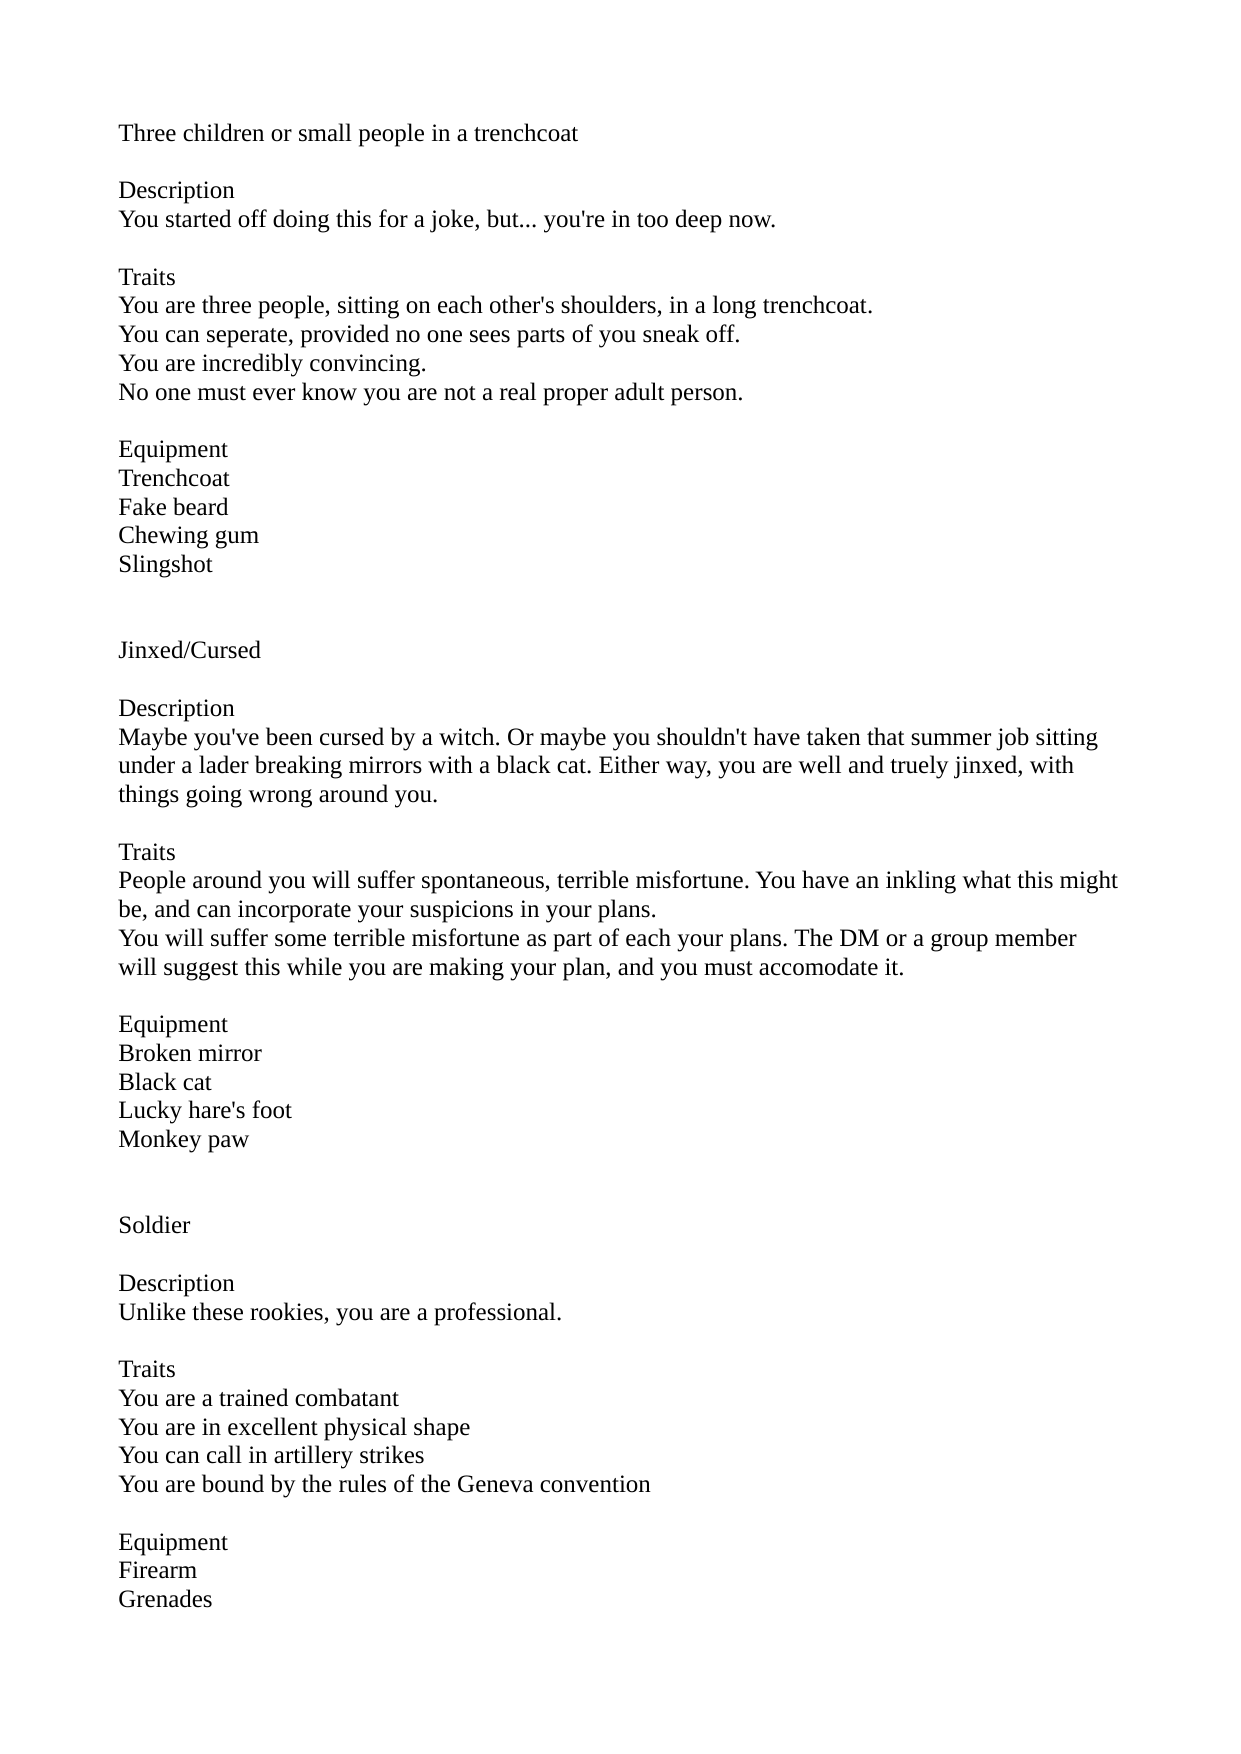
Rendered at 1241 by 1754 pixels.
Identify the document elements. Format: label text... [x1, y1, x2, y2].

text Firearm [118, 1556, 1122, 1584]
text Maybe you've been cursed by a witch. Or maybe you shouldn't have taken that summer job sitting under a lader breaking mirrors with a black cat. Either way, you are well and truely jinxed, with things going wrong around you. [118, 722, 1122, 808]
text Traits [118, 262, 1122, 291]
text Monkey paw [118, 1124, 1122, 1153]
text People around you will suffer spontaneous, terrible misfortune. You have an inkling what this might be, and can incorporate your suspicions in your plans. [118, 866, 1122, 923]
text Equipment [118, 1009, 1122, 1038]
text Three children or small people in a trenchcoat [118, 118, 1122, 147]
text Soldier [118, 1211, 1122, 1239]
text Lucky hare's foot [118, 1096, 1122, 1124]
text Description [118, 176, 1122, 204]
text Equipment [118, 1527, 1122, 1556]
text You are three people, sitting on each other's shoulders, in a long trenchcoat. [118, 291, 1122, 319]
text Unlike these rookies, you are a professional. [118, 1297, 1122, 1326]
text You can call in artillery strikes [118, 1441, 1122, 1469]
text You are a trained combatant [118, 1383, 1122, 1412]
text Trenchcoat [118, 463, 1122, 492]
text Broken mirror [118, 1038, 1122, 1067]
text Description [118, 693, 1122, 722]
text You can seperate, provided no one sees parts of you sneak off. [118, 319, 1122, 348]
text You are incredibly convincing. [118, 348, 1122, 377]
text Black cat [118, 1067, 1122, 1096]
text Grenades [118, 1584, 1122, 1613]
text Slingshot [118, 549, 1122, 578]
text You are in excellent physical shape [118, 1412, 1122, 1441]
text Fake beard [118, 492, 1122, 521]
text No one must ever know you are not a real proper adult person. [118, 377, 1122, 406]
text Traits [118, 1354, 1122, 1383]
text Jinxed/Cursed [118, 636, 1122, 664]
text You are bound by the rules of the Geneva convention [118, 1469, 1122, 1498]
text You will suffer some terrible misfortune as part of each your plans. The DM or a group member will suggest this while you are making your plan, and you must accomodate it. [118, 923, 1122, 981]
text You started off doing this for a joke, but... you're in too deep now. [118, 204, 1122, 233]
text Equipment [118, 434, 1122, 463]
text Traits [118, 837, 1122, 866]
text Description [118, 1268, 1122, 1297]
text Chewing gum [118, 521, 1122, 549]
